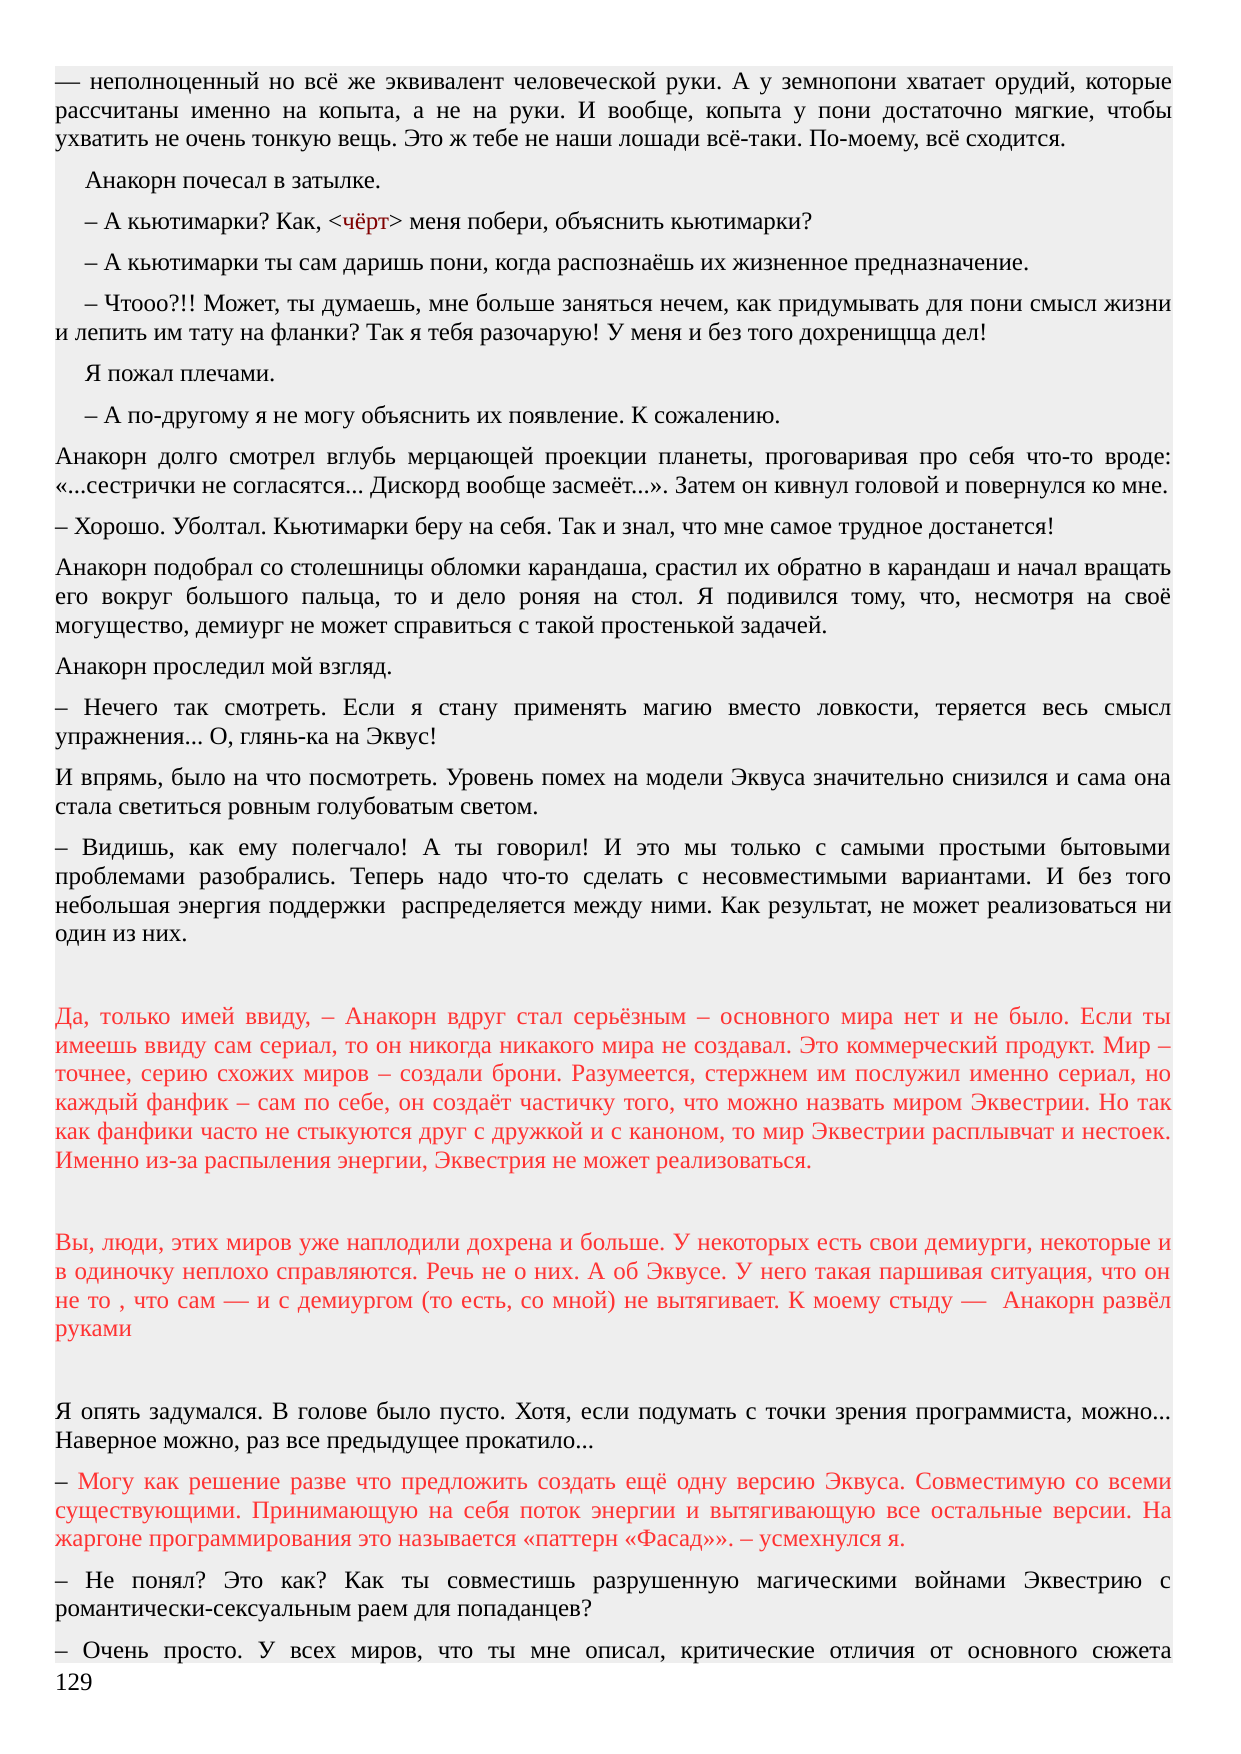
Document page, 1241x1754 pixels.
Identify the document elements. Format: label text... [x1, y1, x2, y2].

text Анакорн почесал в затылке. [55, 165, 1173, 193]
text – Могу как решение разве что предложить создать ещё одну версию Эквуса. Совместимую со всеми существующими. Принимающую на себя поток энергии и вытягивающую все остальные версии. На жаргоне программирования это называется «паттерн «Фасад»». – усмехнулся я. [55, 1466, 1173, 1552]
text Анакорн проследил мой взгляд. [55, 651, 1173, 680]
text Я пожал плечами. [55, 358, 1173, 387]
text – Чтооо?!! Может, ты думаешь, мне больше заняться нечем, как придумывать для пони смысл жизни и лепить им тату на фланки? Так я тебя разочарую! У меня и без того дохренищща дел! [55, 288, 1173, 346]
text Вы, люди, этих миров уже наплодили дохрена и больше. У некоторых есть свои демиурги, некоторые и в одиночку неплохо справляются. Речь не о них. А об Эквусе. У него такая паршивая ситуация, что он не то , что сам — и с демиургом (то есть, со мной) не вытягивает. К моему стыду — Анакорн развёл руками [55, 1227, 1173, 1342]
text Анакорн долго смотрел вглубь мерцающей проекции планеты, проговаривая про себя что-то вроде: «...сестрички не согласятся... Дискорд вообще засмеёт...». Затем он кивнул головой и повернулся ко мне. [55, 441, 1173, 498]
text – Не понял? Это как? Как ты совместишь разрушенную магическими войнами Эквестрию с романтически-сексуальным раем для попаданцев? [55, 1565, 1173, 1622]
text Да, только имей ввиду, – Анакорн вдруг стал серьёзным – основного мира нет и не было. Если ты имеешь ввиду сам сериал, то он никогда никакого мира не создавал. Это коммерческий продукт. Мир – точнее, серию схожих миров – создали брони. Разумеется, стержнем им послужил именно сериал, но каждый фанфик – сам по себе, он создаёт частичку того, что можно назвать миром Эквестрии. Но так как фанфики часто не стыкуются друг с дружкой и с каноном, то мир Эквестрии расплывчат и нестоек. Именно из-за распыления энергии, Эквестрия не может реализоваться. [55, 1001, 1173, 1173]
text – А кьютимарки ты сам даришь пони, когда распознаёшь их жизненное предназначение. [55, 247, 1173, 276]
text – Хорошо. Уболтал. Кьютимарки беру на себя. Так и знал, что мне самое трудное достанется! [55, 511, 1173, 540]
text – Видишь, как ему полегчало! А ты говорил! И это мы только с самыми простыми бытовыми проблемами разобрались. Теперь надо что-то сделать с несовместимыми вариантами. И без того небольшая энергия поддержки распределяется между ними. Как результат, не может реализоваться ни один из них. [55, 832, 1173, 947]
text – Нечего так смотреть. Если я стану применять магию вместо ловкости, теряется весь смысл упражнения... О, глянь-ка на Эквус! [55, 692, 1173, 750]
text И впрямь, было на что посмотреть. Уровень помех на модели Эквуса значительно снизился и сама она стала светиться ровным голубоватым светом. [55, 762, 1173, 820]
text – Очень просто. У всех миров, что ты мне описал, критические отличия от основного сюжета [55, 1635, 1173, 1663]
text Я опять задумался. В голове было пусто. Хотя, если подумать с точки зрения программиста, можно... Наверное можно, раз все предыдущее прокатило... [55, 1396, 1173, 1453]
text – А по-другому я не могу объяснить их появление. К сожалению. [55, 400, 1173, 428]
text Анакорн подобрал со столешницы обломки карандаша, срастил их обратно в карандаш и начал вращать его вокруг большого пальца, то и дело роняя на стол. Я подивился тому, что, несмотря на своё могущество, демиург не может справиться с такой простенькой задачей. [55, 552, 1173, 638]
text – А кьютимарки? Как, <чёрт> меня побери, объяснить кьютимарки? [55, 206, 1173, 235]
text — неполноценный но всё же эквивалент человеческой руки. А у земнопони хватает орудий, которые рассчитаны именно на копыта, а не на руки. И вообще, копыта у пони достаточно мягкие, чтобы ухватить не очень тонкую вещь. Это ж тебе не наши лошади всё-таки. По-моему, всё сходится. [55, 66, 1173, 152]
